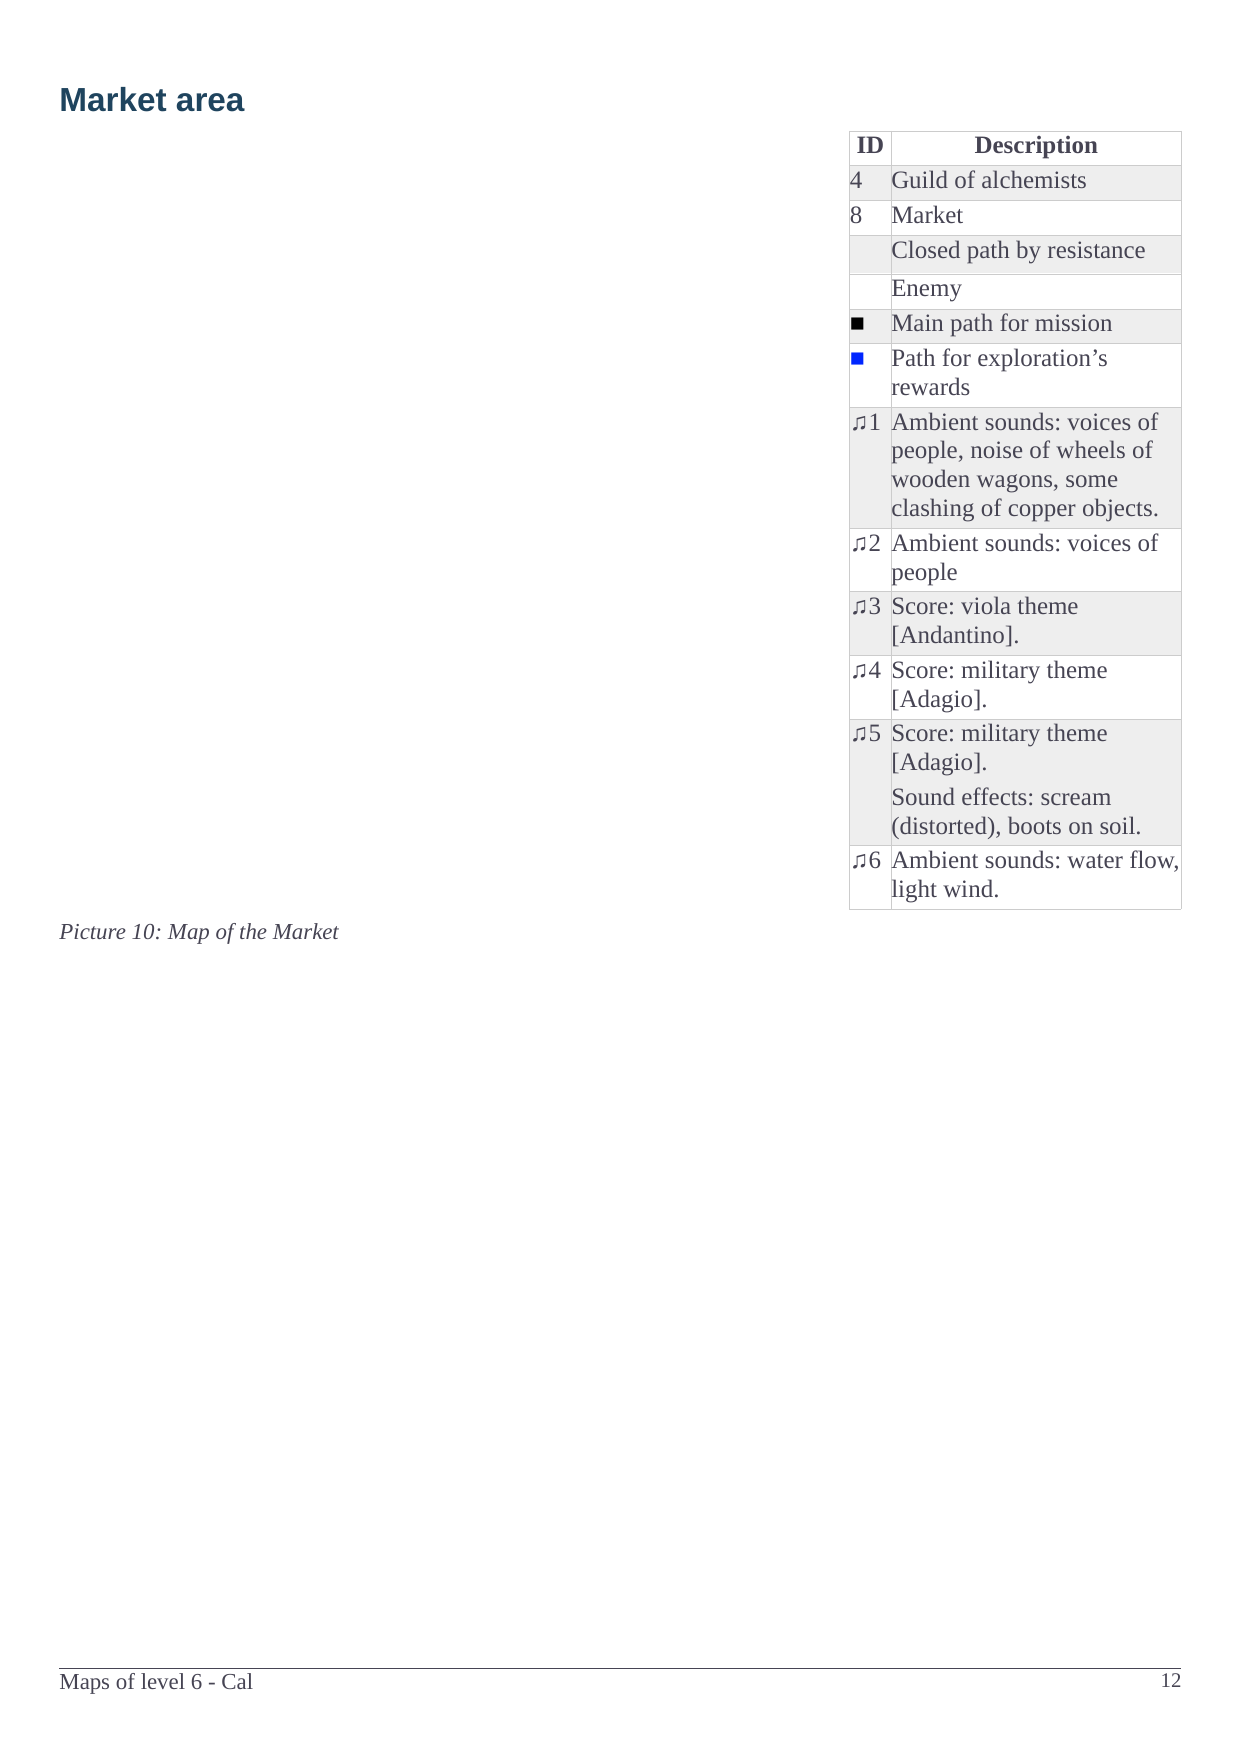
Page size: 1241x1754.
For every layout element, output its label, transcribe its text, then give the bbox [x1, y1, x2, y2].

table_cell ♫4 [850, 656, 891, 718]
table_cell ♫5 [850, 720, 891, 845]
table_header [64, 925, 70, 932]
table_cell Score: viola theme [Andantino]. [892, 592, 1181, 655]
table_cell [850, 236, 891, 273]
table_cell ■ [850, 310, 891, 343]
table_cell ♫1 [850, 408, 891, 528]
table_cell ■ [850, 344, 891, 407]
table_cell ♫6 [850, 846, 891, 909]
table_cell Score: military theme [Adagio]. [892, 656, 1181, 718]
table_cell ♫3 [850, 592, 891, 655]
table_cell Enemy [892, 275, 1181, 308]
table_cell Ambient sounds: water flow, light wind. [892, 846, 1181, 909]
table_cell 8 [850, 201, 891, 235]
table_cell Closed path by resistance [892, 236, 1181, 273]
table_cell Main path for mission [892, 310, 1181, 343]
table_header [59, 131, 850, 992]
subtitle Market area [59, 80, 1181, 118]
table_cell Path for exploration’s rewards [892, 344, 1181, 407]
table_cell Guild of alchemists [892, 166, 1181, 200]
table_header Description [892, 132, 1181, 165]
table_cell Ambient sounds: voices of people, noise of wheels of wooden wagons, some clashing of copper objects. [892, 408, 1181, 528]
table_cell [850, 275, 891, 308]
table_header ID [850, 132, 891, 165]
table_cell 4 [850, 166, 891, 200]
table_header [850, 910, 1181, 992]
table_cell Score: military theme [Adagio]. Sound effects: scream (distorted), boots on soil. [892, 720, 1181, 845]
table_cell ♫2 [850, 529, 891, 591]
table_cell Market [892, 201, 1181, 235]
table_cell Ambient sounds: voices of people [892, 529, 1181, 591]
